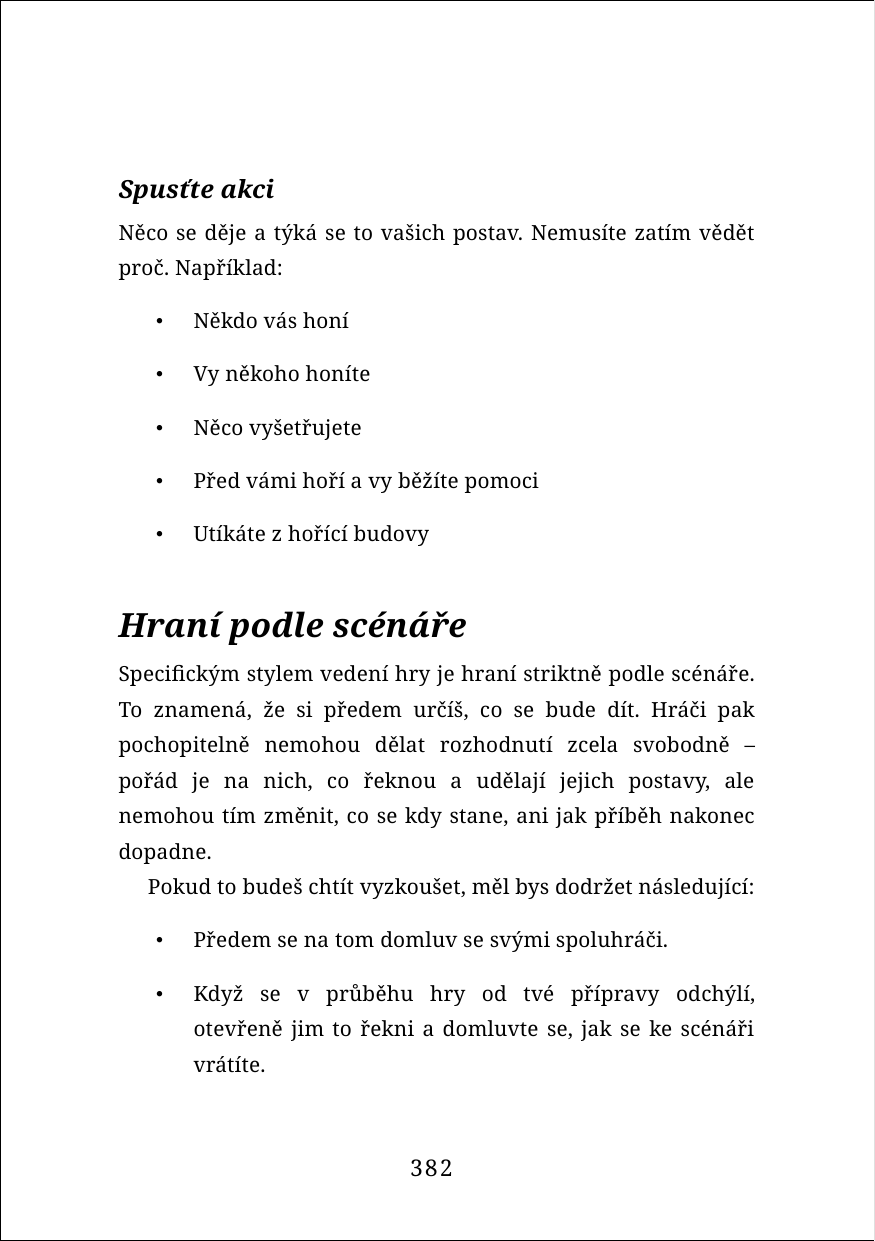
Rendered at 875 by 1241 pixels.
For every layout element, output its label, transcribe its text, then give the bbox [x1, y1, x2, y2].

text Specifickým stylem vedení hry je hraní striktně podle scénáře. To znamená, že si předem určíš, co se bude dít. Hráči pak pochopitelně nemohou dělat rozhodnutí zcela svobodně – pořád je na nich, co řeknou a udělají jejich postavy, ale nemohou tím změnit, co se kdy stane, ani jak příběh nakonec dopadne. Pokud to budeš chtít vyzkoušet, měl bys dodržet následující: [118, 659, 756, 901]
list Vy někoho honíte [156, 359, 756, 388]
list Něco vyšetřujete [156, 413, 756, 441]
list Utíkáte z hořící budovy [156, 519, 756, 548]
list Před vámi hoří a vy běžíte pomoci [156, 466, 756, 494]
list Předem se na tom domluv se svými spoluhráči. [156, 926, 756, 954]
subtitle Hraní podle scénáře [118, 602, 756, 647]
text Něco se děje a týká se to vašich postav. Nemusíte zatím vědět proč. Například: [118, 218, 756, 282]
list Když se v průběhu hry od tvé přípravy odchýlí, otevřeně jim to řekni a domluvte se, jak se ke scénáři vrátíte. [156, 979, 756, 1078]
list Někdo vás honí [156, 306, 756, 335]
subtitle Spusťte akci [118, 172, 756, 206]
